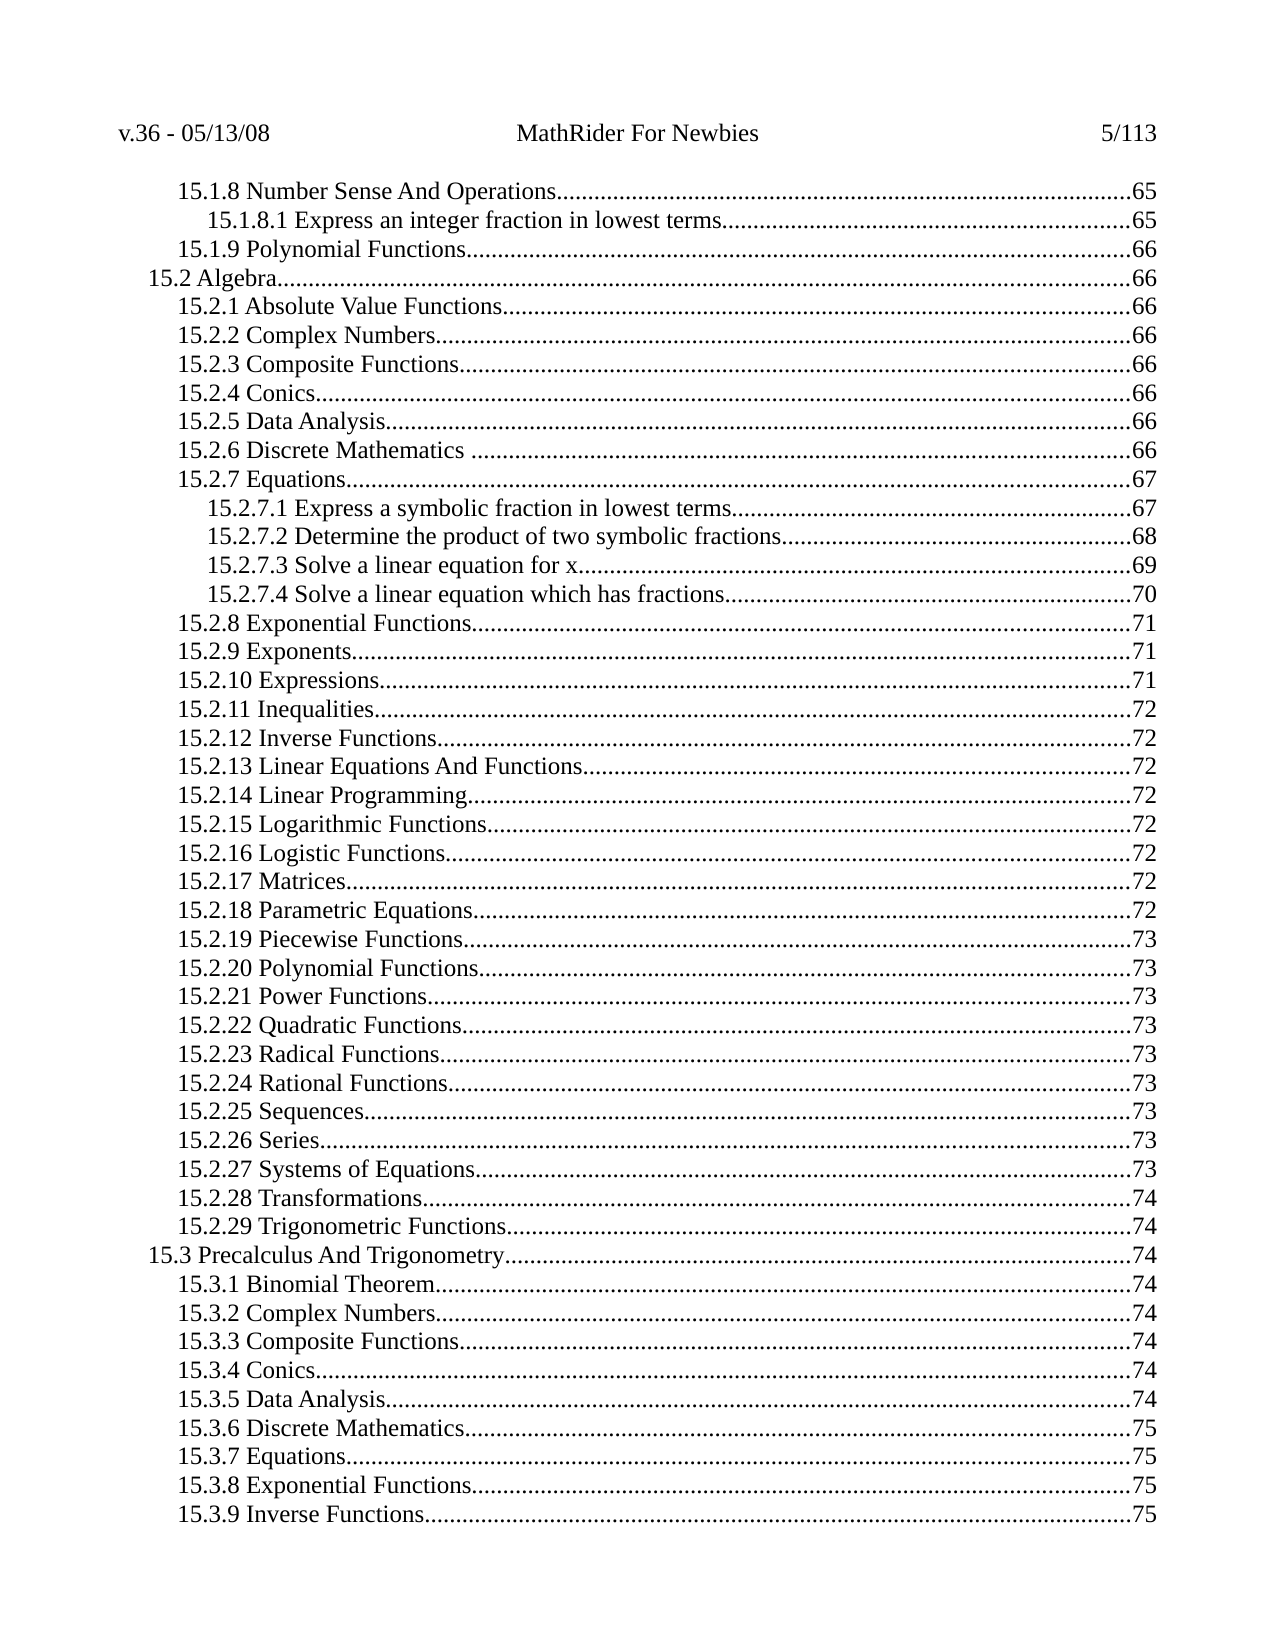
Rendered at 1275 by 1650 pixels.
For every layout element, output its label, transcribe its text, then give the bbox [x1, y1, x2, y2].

text 15.2.9 Exponents 71 [177, 636, 1157, 665]
text 15.2.4 Conics 66 [177, 378, 1157, 406]
text 15.3.3 Composite Functions 74 [177, 1326, 1157, 1355]
text 15.2.8 Exponential Functions 71 [177, 608, 1157, 636]
text 15.2.19 Piecewise Functions 73 [177, 924, 1157, 953]
text 15.2.25 Sequences 73 [177, 1096, 1157, 1125]
text 15.3.6 Discrete Mathematics 75 [177, 1413, 1157, 1441]
text 15.3.1 Binomial Theorem 74 [177, 1269, 1157, 1298]
text 15.2.21 Power Functions 73 [177, 981, 1157, 1010]
text 15.1.8.1 Express an integer fraction in lowest terms 65 [207, 205, 1157, 234]
text 15.2.1 Absolute Value Functions 66 [177, 291, 1157, 320]
text 15.2.15 Logarithmic Functions 72 [177, 809, 1157, 838]
text 15.2.26 Series 73 [177, 1125, 1157, 1154]
text 15.2.16 Logistic Functions 72 [177, 838, 1157, 866]
text 15.3.2 Complex Numbers 74 [177, 1298, 1157, 1326]
text 15.1.9 Polynomial Functions 66 [177, 234, 1157, 263]
text 15.2.22 Quadratic Functions 73 [177, 1010, 1157, 1039]
text 15.3.7 Equations 75 [177, 1441, 1157, 1470]
text 15.2.6 Discrete Mathematics 66 [177, 435, 1157, 464]
text 15.2.2 Complex Numbers 66 [177, 320, 1157, 349]
text 15.2.28 Transformations 74 [177, 1183, 1157, 1211]
text 15.2.18 Parametric Equations 72 [177, 895, 1157, 924]
text 15.2 Algebra 66 [148, 263, 1157, 291]
text 15.2.12 Inverse Functions 72 [177, 723, 1157, 751]
text 15.3.4 Conics 74 [177, 1355, 1157, 1384]
text 15.2.13 Linear Equations And Functions 72 [177, 751, 1157, 780]
text 15.2.7 Equations 67 [177, 464, 1157, 493]
text 15.2.29 Trigonometric Functions 74 [177, 1211, 1157, 1240]
text 15.2.23 Radical Functions 73 [177, 1039, 1157, 1068]
text 15.2.7.2 Determine the product of two symbolic fractions 68 [207, 521, 1157, 550]
text 15.2.24 Rational Functions 73 [177, 1068, 1157, 1096]
text 15.3 Precalculus And Trigonometry 74 [148, 1240, 1157, 1269]
text 15.3.8 Exponential Functions 75 [177, 1470, 1157, 1499]
text 15.1.8 Number Sense And Operations 65 [177, 176, 1157, 205]
text 15.2.7.4 Solve a linear equation which has fractions 70 [207, 579, 1157, 608]
text 15.2.3 Composite Functions 66 [177, 349, 1157, 378]
text 15.2.7.1 Express a symbolic fraction in lowest terms 67 [207, 493, 1157, 521]
text 15.2.5 Data Analysis 66 [177, 406, 1157, 435]
text 15.2.17 Matrices 72 [177, 866, 1157, 895]
text 15.2.11 Inequalities 72 [177, 694, 1157, 723]
text 15.2.20 Polynomial Functions 73 [177, 953, 1157, 981]
text 15.2.10 Expressions 71 [177, 665, 1157, 694]
text 15.3.9 Inverse Functions 75 [177, 1499, 1157, 1528]
text 15.2.14 Linear Programming 72 [177, 780, 1157, 809]
text 15.2.7.3 Solve a linear equation for x 69 [207, 550, 1157, 579]
text 15.3.5 Data Analysis 74 [177, 1384, 1157, 1413]
text 15.2.27 Systems of Equations 73 [177, 1154, 1157, 1183]
